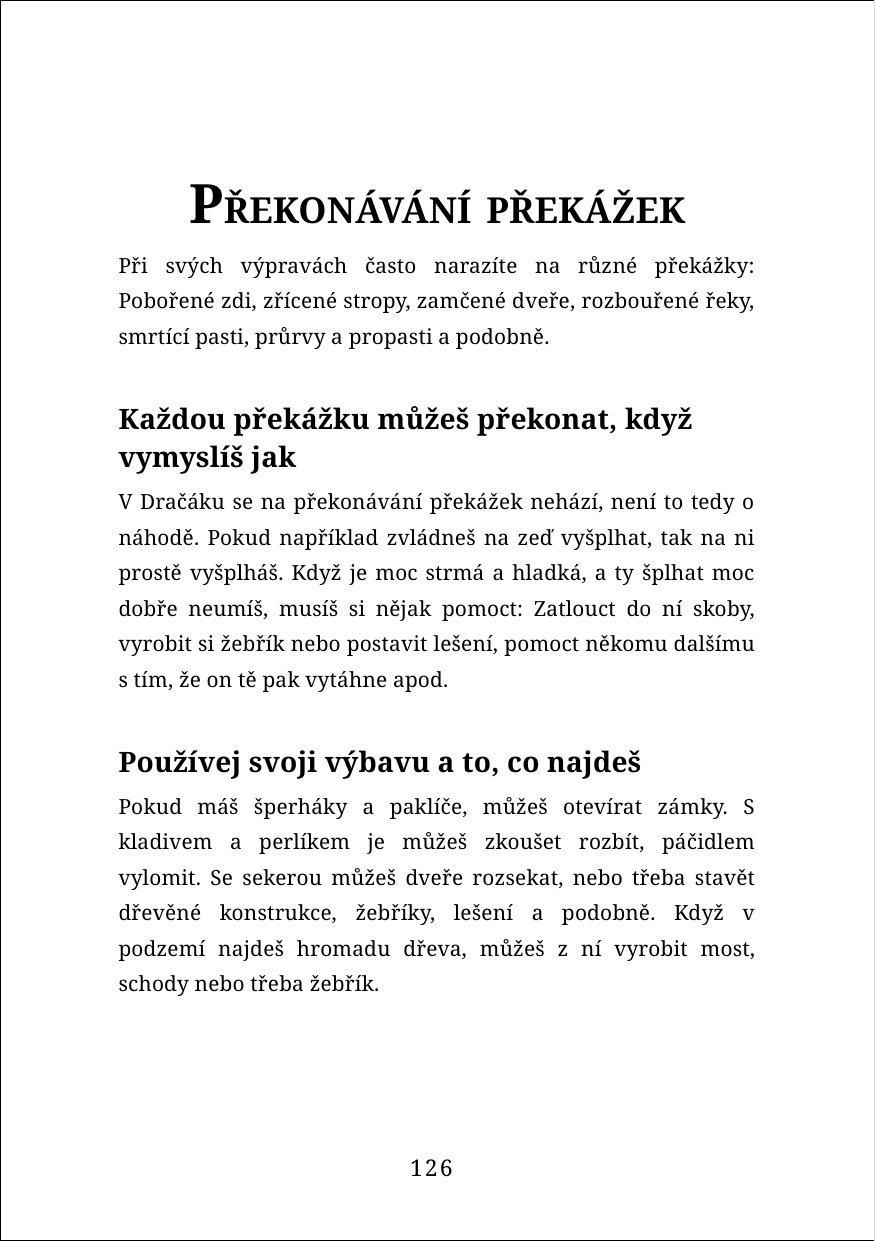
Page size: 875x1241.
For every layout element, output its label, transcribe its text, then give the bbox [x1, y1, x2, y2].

subtitle Každou překážku můžeš překonat, když vymyslíš jak [118, 399, 756, 476]
text V Dračáku se na překonávání překážek nehází, není to tedy o náhodě. Pokud například zvládneš na zeď vyšplhat, tak na ni prostě vyšplháš. Když je moc strmá a hladká, a ty šplhat moc dobře neumíš, musíš si nějak pomoct: Zatlouct do ní skoby, vyrobit si žebřík nebo postavit lešení, pomoct někomu dalšímu s tím, že on tě pak vytáhne apod. [118, 487, 756, 693]
text Při svých výpravách často narazíte na různé překážky: Pobořené zdi, zřícené stropy, zamčené dveře, rozbouřené řeky, smrtící pasti, průrvy a propasti a podobně. [118, 251, 756, 351]
text Pokud máš šperháky a paklíče, můžeš otevírat zámky. S kladivem a perlíkem je můžeš zkoušet rozbít, páčidlem vylomit. Se sekerou můžeš dveře rozsekat, nebo třeba stavět dřevěné konstrukce, žebříky, lešení a podobně. Když v podzemí najdeš hromadu dřeva, můžeš z ní vyrobit most, schody nebo třeba žebřík. [118, 792, 756, 998]
subtitle Překonávání překážek [118, 166, 756, 239]
subtitle Používej svoji výbavu a to, co najdeš [118, 742, 756, 780]
